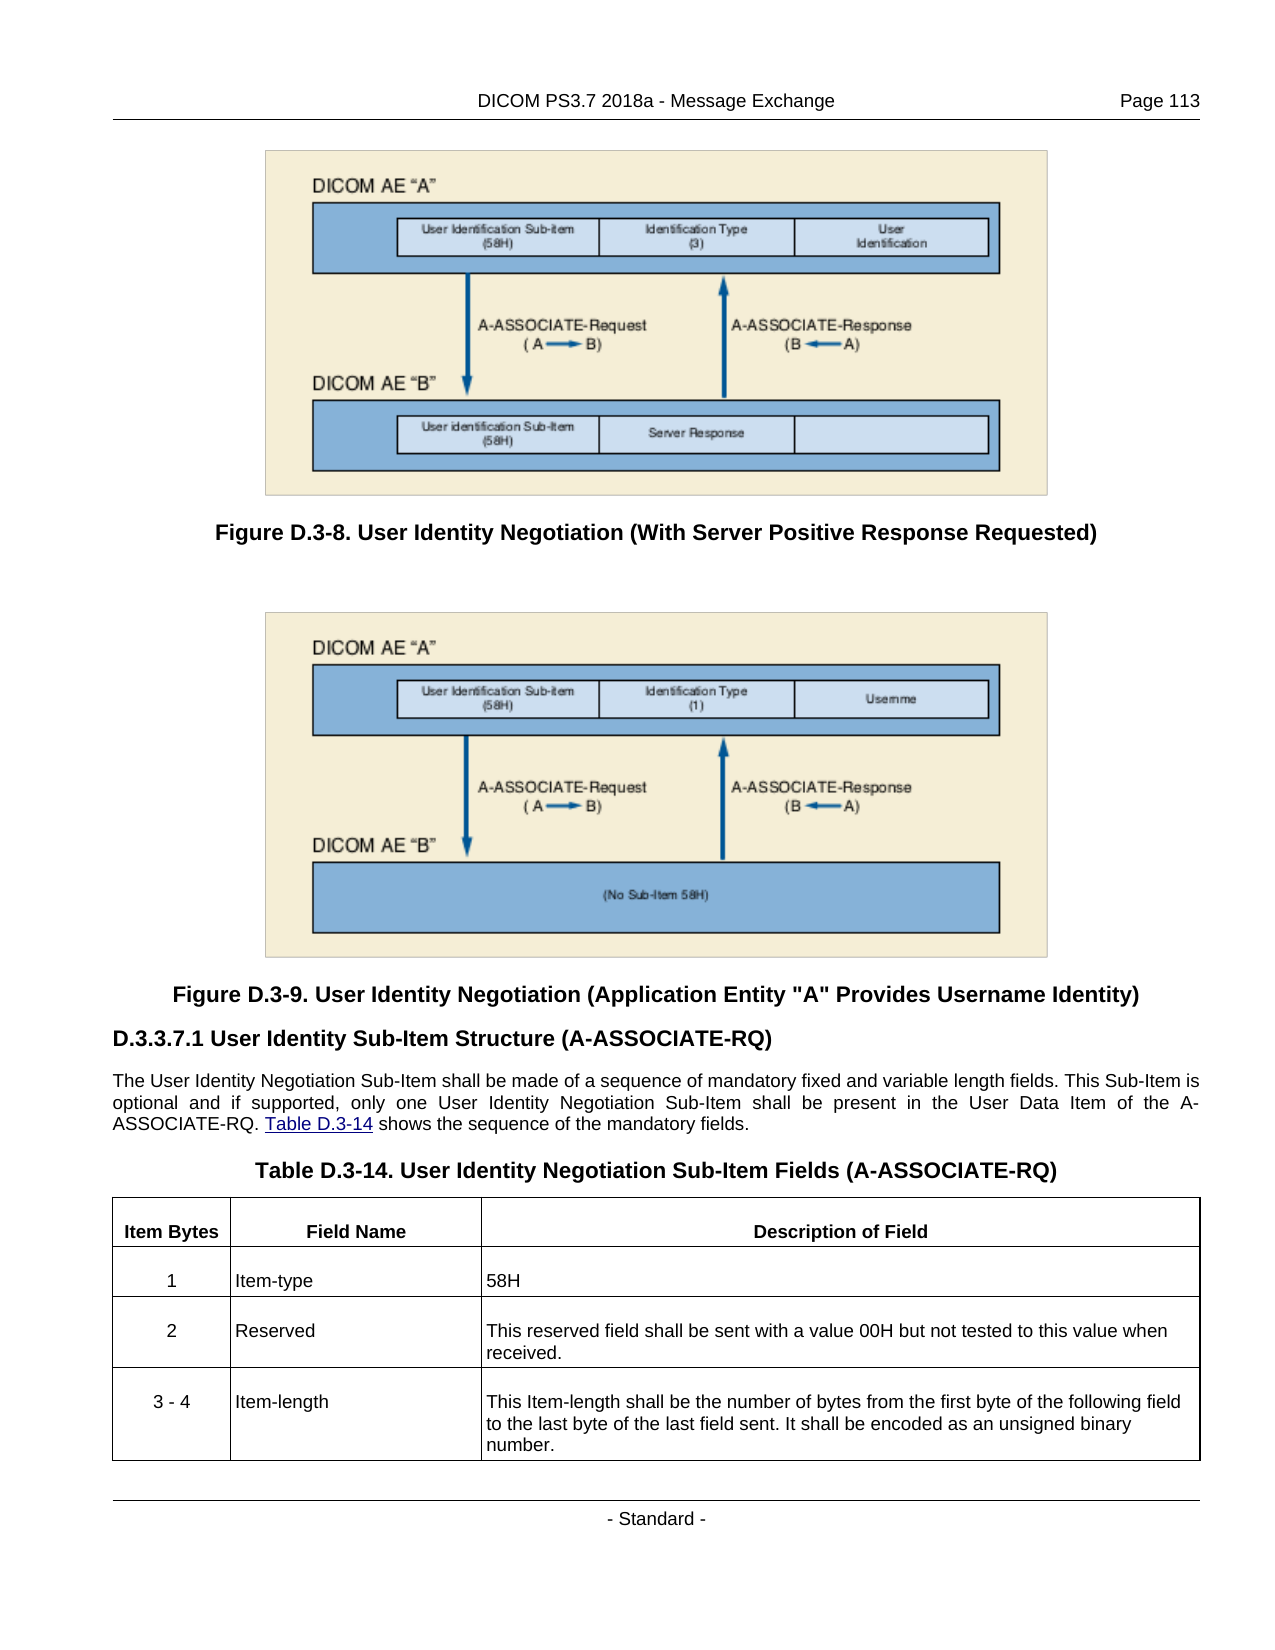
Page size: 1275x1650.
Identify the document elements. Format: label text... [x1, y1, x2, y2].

text D.3.3.7.1 User Identity Sub-Item Structure (A-ASSOCIATE-RQ) [112, 1025, 1200, 1051]
table_cell 1 [113, 1247, 230, 1296]
table_cell Item-length [231, 1368, 481, 1460]
picture [264, 611, 1049, 959]
picture [264, 150, 1049, 497]
text Figure D.3-8. User Identity Negotiation (With Server Positive Response Requested) [112, 519, 1200, 545]
table_header Item Bytes [113, 1198, 230, 1246]
text Figure D.3-9. User Identity Negotiation (Application Entity "A" Provides Username Identity) [112, 981, 1200, 1007]
table_header Field Name [231, 1198, 481, 1246]
table_cell This reserved field shall be sent with a value 00H but not tested to this value when received. [482, 1297, 1199, 1367]
table_cell 2 [113, 1297, 230, 1367]
text Table D.3-14. User Identity Negotiation Sub-Item Fields (A-ASSOCIATE-RQ) [112, 1157, 1200, 1183]
table_cell This Item-length shall be the number of bytes from the first byte of the following field to the last byte of the last field sent. It shall be encoded as an unsigned binary number. [482, 1368, 1199, 1460]
table_cell 58H [482, 1247, 1199, 1296]
table_cell 3 - 4 [113, 1368, 230, 1460]
table_header Description of Field [482, 1198, 1199, 1246]
text The User Identity Negotiation Sub-Item shall be made of a sequence of mandatory fixed and variable length fields. This Sub-Item is optional and if supported, only one User Identity Negotiation Sub-Item shall be present in the User Data Item of the A-ASSOCIATE-RQ. Table D.3-14 shows the sequence of the mandatory fields. [112, 1070, 1200, 1135]
table_cell Item-type [231, 1247, 481, 1296]
table_cell Reserved [231, 1297, 481, 1367]
